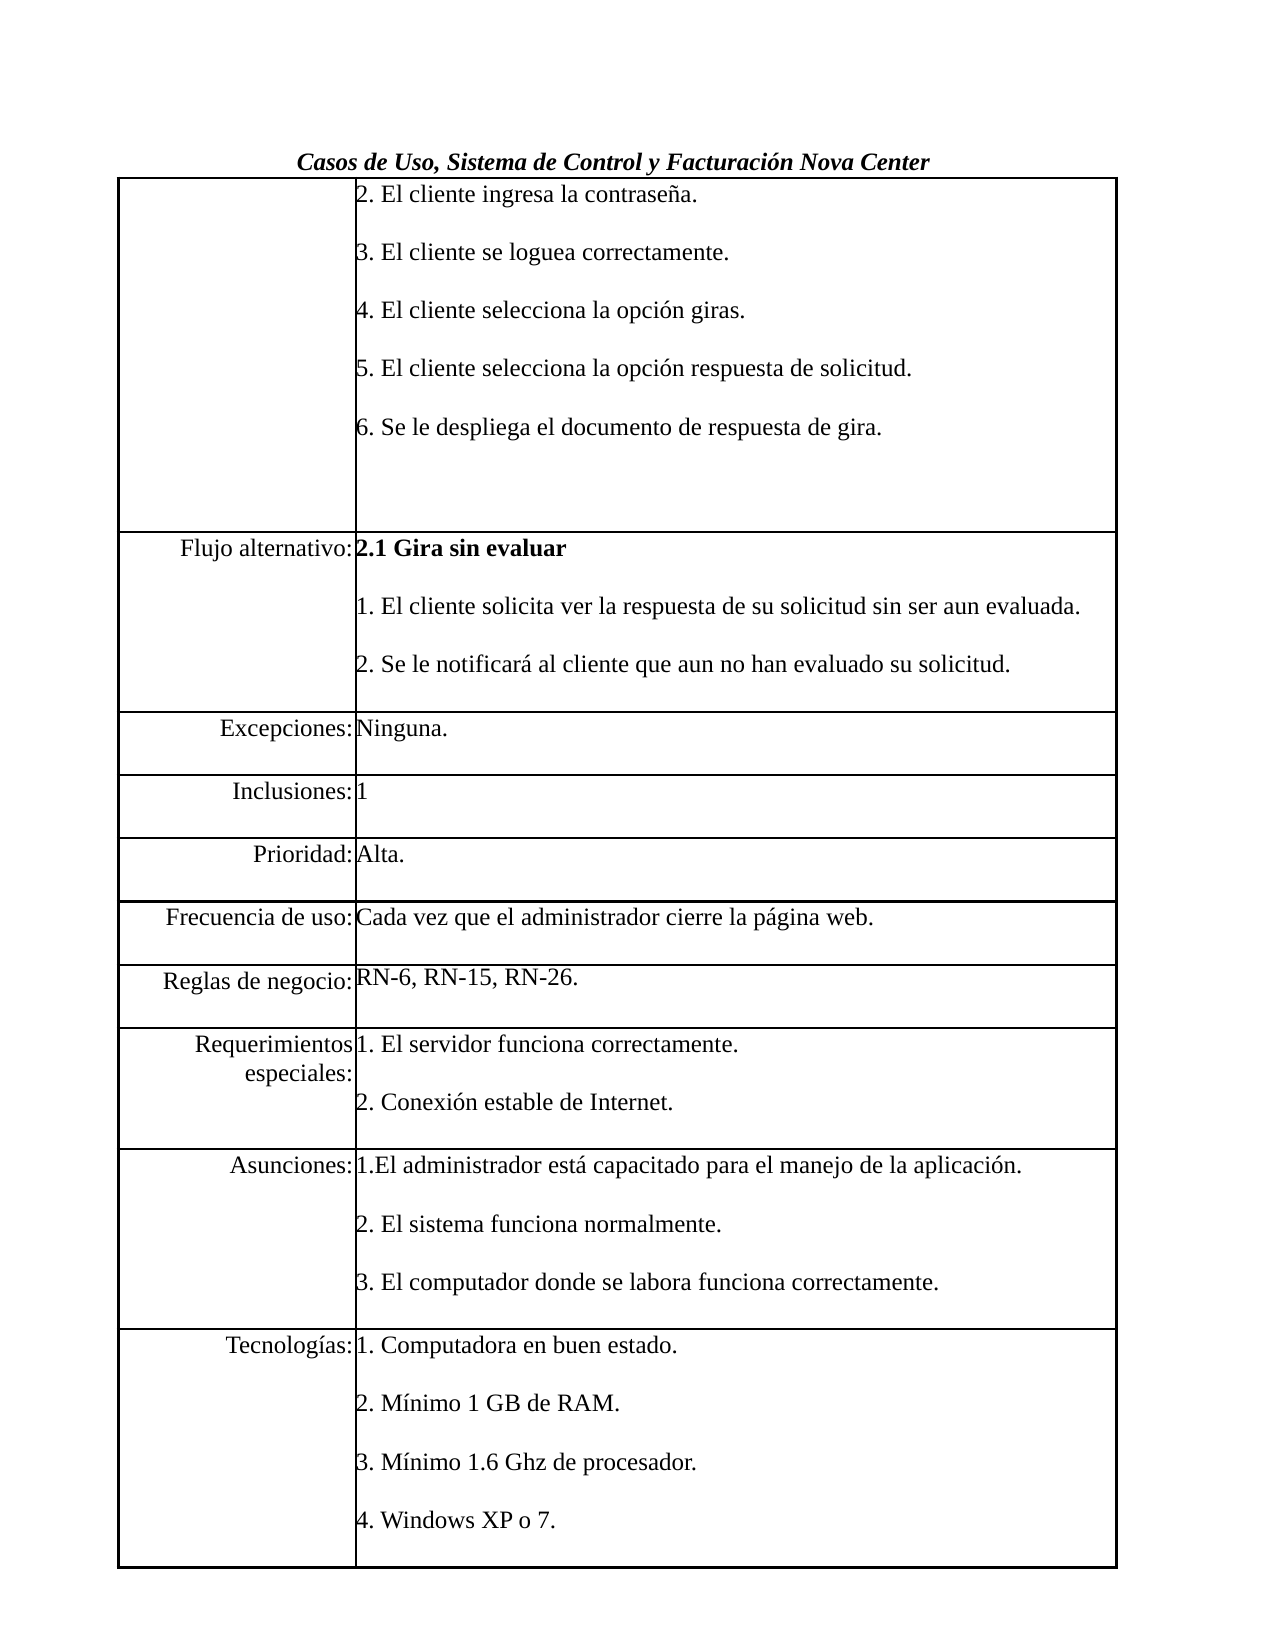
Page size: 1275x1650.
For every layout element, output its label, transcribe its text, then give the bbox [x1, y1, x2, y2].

table_cell 2. El cliente ingresa la contraseña. 3. El cliente se loguea correctamente. 4. El cliente selecciona la opción giras. 5. El cliente selecciona la opción respuesta de solicitud. 6. Se le despliega el documento de respuesta de gira. [357, 179, 1115, 531]
table_cell 2.1 Gira sin evaluar 1. El cliente solicita ver la respuesta de su solicitud sin ser aun evaluada. 2. Se le notificará al cliente que aun no han evaluado su solicitud. [357, 533, 1115, 711]
table_cell Alta. [357, 839, 1115, 900]
table_cell Inclusiones: [120, 776, 355, 837]
table_cell Excepciones: [120, 713, 355, 774]
table_cell Requerimientos especiales: [120, 1029, 355, 1148]
table_cell Flujo alternativo: [120, 533, 355, 711]
table_cell Cada vez que el administrador cierre la página web. [357, 903, 1115, 964]
table_cell 1. Computadora en buen estado. 2. Mínimo 1 GB de RAM. 3. Mínimo 1.6 Ghz de procesador. 4. Windows XP o 7. [357, 1330, 1115, 1566]
table_cell 1.El administrador está capacitado para el manejo de la aplicación. 2. El sistema funciona normalmente. 3. El computador donde se labora funciona correctamente. [357, 1150, 1115, 1328]
table_cell Reglas de negocio: [120, 966, 355, 1027]
table_cell Asunciones: [120, 1150, 355, 1328]
table_cell 1. El servidor funciona correctamente. 2. Conexión estable de Internet. [357, 1029, 1115, 1148]
table_cell Tecnologías: [120, 1330, 355, 1566]
table_cell 1 [357, 776, 1115, 837]
table_cell Ninguna. [357, 713, 1115, 774]
table_cell Prioridad: [120, 839, 355, 900]
table_cell RN-6, RN-15, RN-26. [357, 966, 1115, 1027]
table_cell [120, 179, 355, 531]
table_cell Frecuencia de uso: [120, 903, 355, 964]
